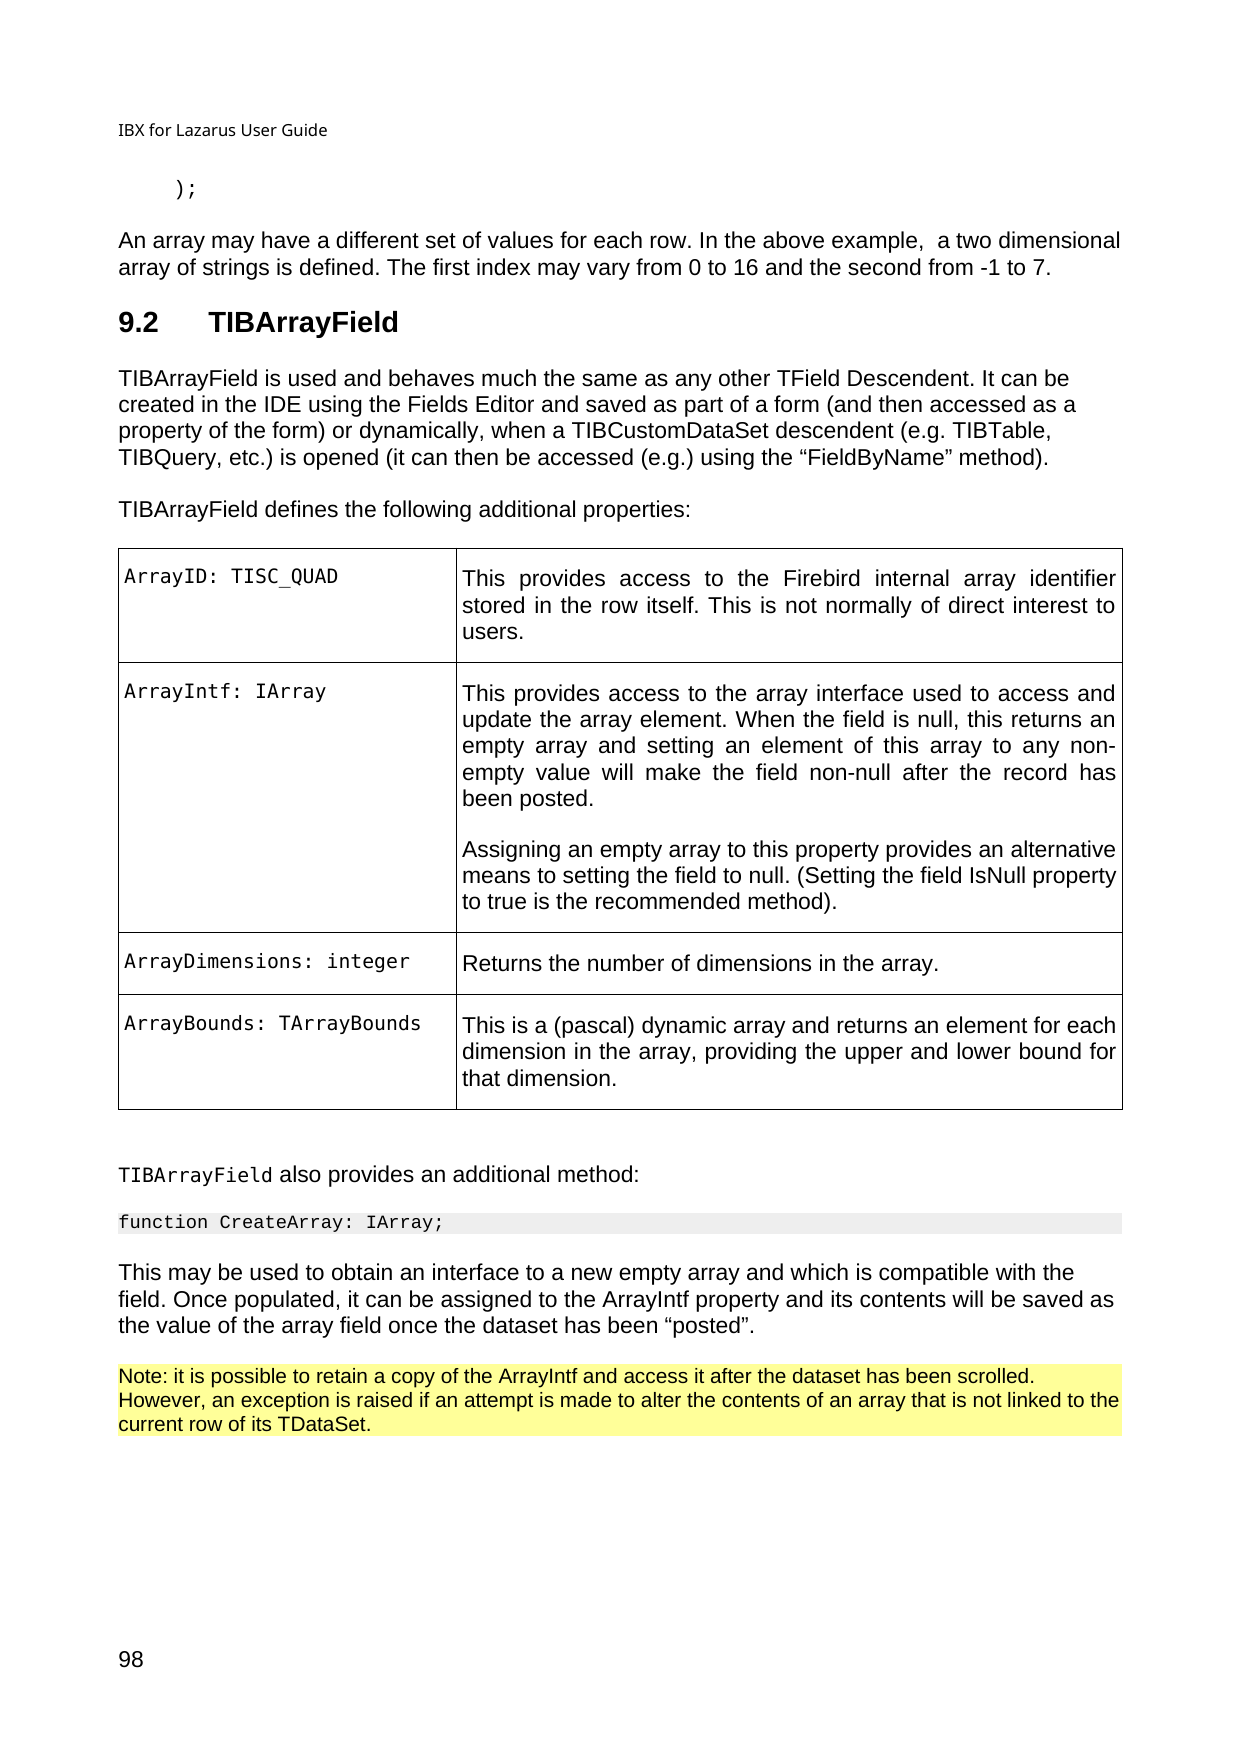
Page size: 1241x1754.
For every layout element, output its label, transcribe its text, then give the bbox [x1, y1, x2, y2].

table_header ArrayID: TISC_QUAD [119, 549, 456, 662]
table_cell Returns the number of dimensions in the array. [457, 933, 1122, 994]
text ); [148, 178, 1122, 202]
table_cell This is a (pascal) dynamic array and returns an element for each dimension in the array, providing the upper and lower bound for that dimension. [457, 995, 1122, 1109]
text function CreateArray: IArray; [118, 1213, 1122, 1234]
text TIBArrayField defines the following additional properties: [118, 496, 1122, 522]
table_cell This provides access to the array interface used to access and update the array element. When the field is null, this returns an empty array and setting an element of this array to any non-empty value will make the field non-null after the record has been posted. Assigning an empty array to this property provides an alternative means to setting the field to null. (Setting the field IsNull property to true is the recommended method). [457, 663, 1122, 932]
text TIBArrayField also provides an additional method: [118, 1161, 1122, 1187]
table_header This provides access to the Firebird internal array identifier stored in the row itself. This is not normally of direct interest to users. [457, 549, 1122, 662]
text Note: it is possible to retain a copy of the ArrayIntf and access it after the dataset has been scrolled. However, an exception is raised if an attempt is made to alter the contents of an array that is not linked to the current row of its TDataSet. [118, 1364, 1122, 1436]
table_cell ArrayDimensions: integer [119, 933, 456, 994]
subtitle TIBArrayField [118, 306, 1122, 339]
table_cell ArrayIntf: IArray [119, 663, 456, 932]
text TIBArrayField is used and behaves much the same as any other TField Descendent. It can be created in the IDE using the Fields Editor and saved as part of a form (and then accessed as a property of the form) or dynamically, when a TIBCustomDataSet descendent (e.g. TIBTable, TIBQuery, etc.) is opened (it can then be accessed (e.g.) using the “FieldByName” method). [118, 364, 1122, 470]
text This may be used to obtain an interface to a new empty array and which is compatible with the field. Once populated, it can be assigned to the ArrayIntf property and its contents will be saved as the value of the array field once the dataset has been “posted”. [118, 1259, 1122, 1338]
text An array may have a different set of values for each row. In the above example, a two dimensional array of strings is defined. The first index may vary from 0 to 16 and the second from -1 to 7. [118, 227, 1122, 280]
table_cell ArrayBounds: TArrayBounds [119, 995, 456, 1109]
